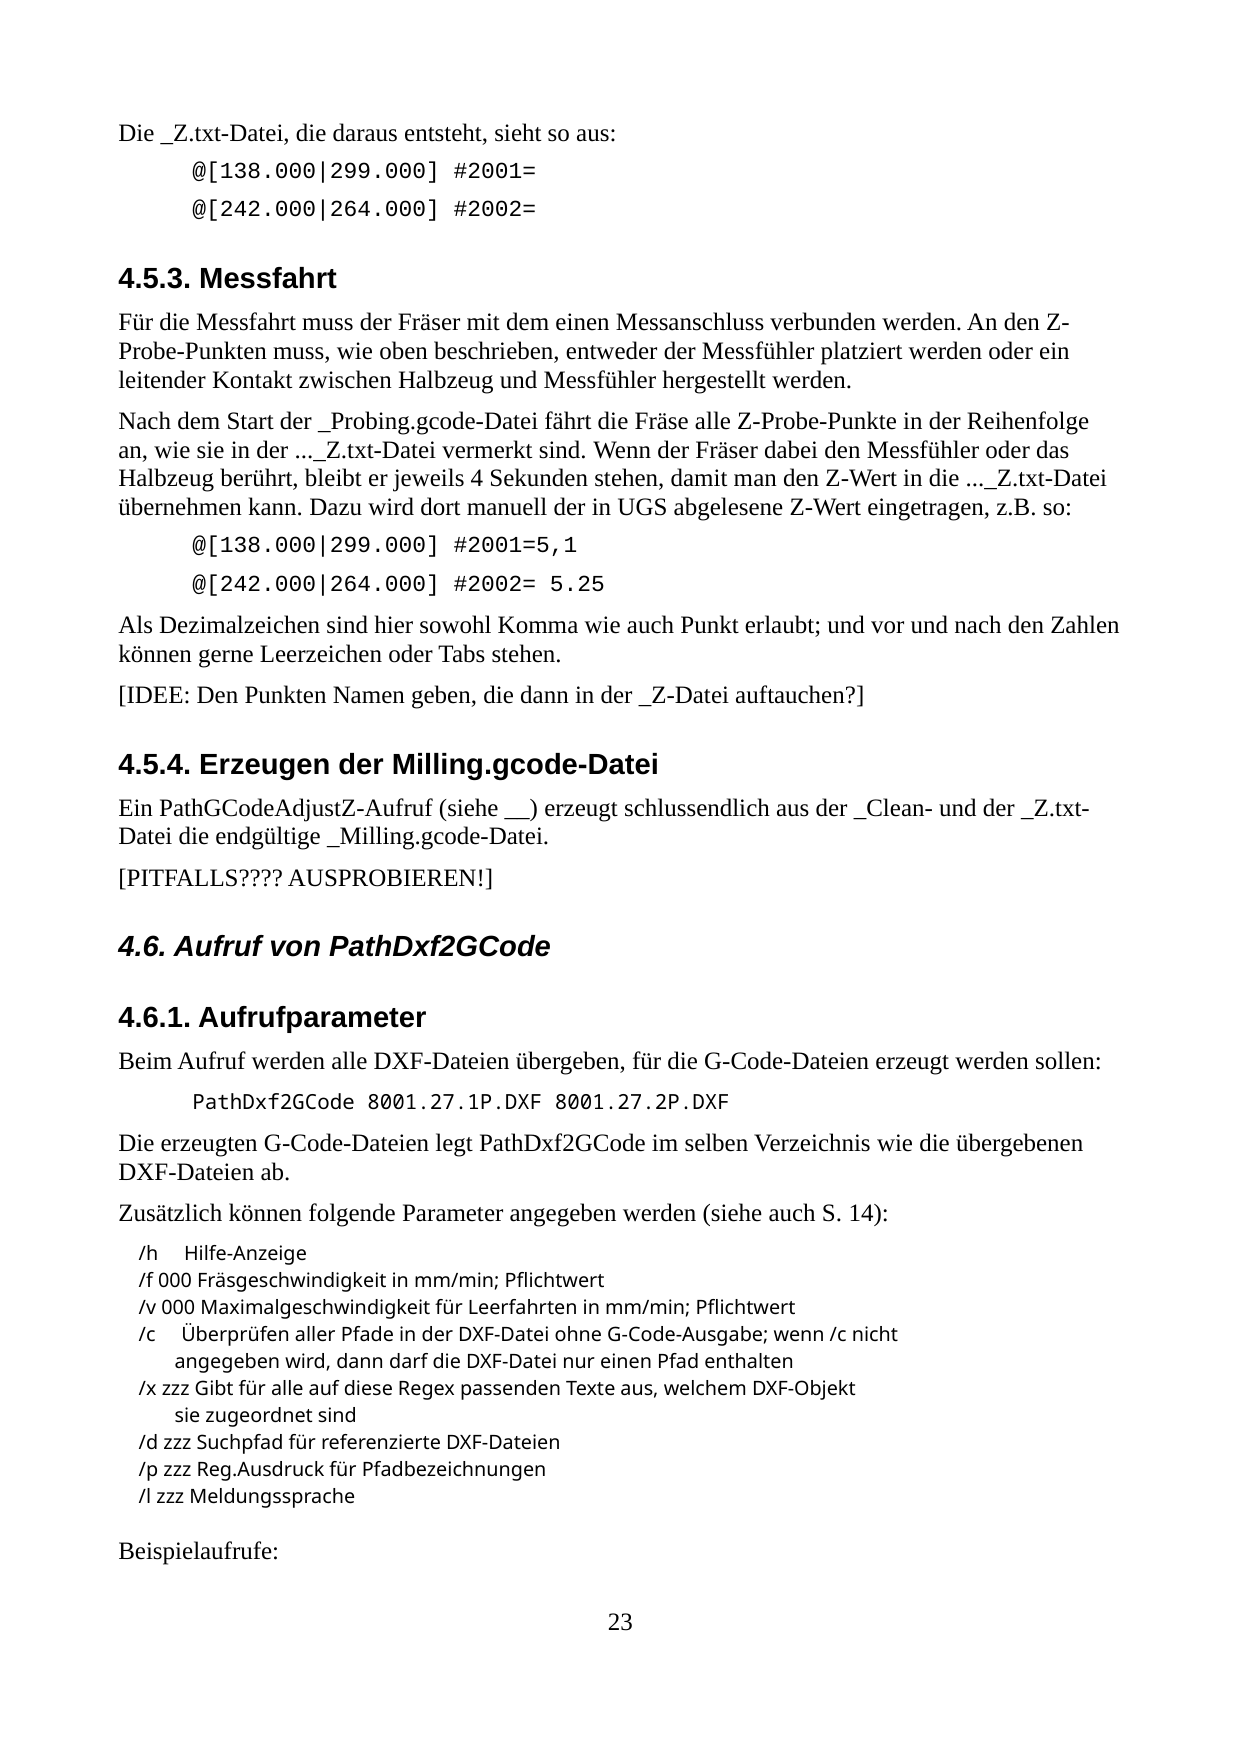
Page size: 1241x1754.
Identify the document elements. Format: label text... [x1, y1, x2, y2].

text sie zugeordnet sind [118, 1401, 1122, 1428]
text Als Dezimalzeichen sind hier sowohl Komma wie auch Punkt erlaubt; und vor und nach den Zahlen können gerne Leerzeichen oder Tabs stehen. [118, 610, 1122, 668]
text Für die Messfahrt muss der Fräser mit dem einen Messanschluss verbunden werden. An den Z-Probe-Punkten muss, wie oben beschrieben, entweder der Messfühler platziert werden oder ein leitender Kontakt zwischen Halbzeug und Messfühler hergestellt werden. [118, 307, 1122, 393]
subtitle 4.5.3. Messfahrt [118, 261, 1122, 295]
text @[242.000|264.000] #2002= 5.25 [192, 572, 1122, 598]
text Beim Aufruf werden alle DXF-Dateien übergeben, für die G-Code-Dateien erzeugt werden sollen: [118, 1046, 1122, 1075]
subtitle 4.5.4. Erzeugen der Milling.gcode-Datei [118, 747, 1122, 780]
text /d zzz Suchpfad für referenzierte DXF-Dateien [118, 1428, 1122, 1455]
text @[242.000|264.000] #2002= [192, 198, 1122, 224]
text Die _Z.txt-Datei, die daraus entsteht, sieht so aus: [118, 118, 1122, 147]
text Ein PathGCodeAdjustZ-Aufruf (siehe __) erzeugt schlussendlich aus der _Clean- und der _Z.txt-Datei die endgültige _Milling.gcode-Datei. [118, 793, 1122, 850]
text angegeben wird, dann darf die DXF-Datei nur einen Pfad enthalten [118, 1347, 1122, 1374]
text Beispielaufrufe: [118, 1536, 1122, 1565]
text /f 000 Fräsgeschwindigkeit in mm/min; Pflichtwert [118, 1266, 1122, 1293]
text PathDxf2GCode 8001.27.1P.DXF 8001.27.2P.DXF [118, 1087, 1122, 1116]
text /l zzz Meldungssprache [118, 1482, 1122, 1509]
text Zusätzlich können folgende Parameter angegeben werden (siehe auch S. 13): [118, 1198, 1122, 1227]
text [IDEE: Den Punkten Namen geben, die dann in der _Z-Datei auftauchen?] [118, 680, 1122, 709]
text @[138.000|299.000] #2001=5,1 [192, 533, 1122, 559]
text @[138.000|299.000] #2001= [192, 159, 1122, 185]
text [PITFALLS???? AUSPROBIEREN!] [118, 863, 1122, 891]
subtitle 4.6.1. Aufrufparameter [118, 1000, 1122, 1033]
text /c Überprüfen aller Pfade in der DXF-Datei ohne G-Code-Ausgabe; wenn /c nicht [118, 1320, 1122, 1347]
text /v 000 Maximalgeschwindigkeit für Leerfahrten in mm/min; Pflichtwert [118, 1293, 1122, 1320]
text /x zzz Gibt für alle auf diese Regex passenden Texte aus, welchem DXF-Objekt [118, 1374, 1122, 1401]
text Die erzeugten G-Code-Dateien legt PathDxf2GCode im selben Verzeichnis wie die übergebenen DXF-Dateien ab. [118, 1128, 1122, 1186]
text Nach dem Start der _Probing.gcode-Datei fährt die Fräse alle Z-Probe-Punkte in der Reihenfolge an, wie sie in der ..._Z.txt-Datei vermerkt sind. Wenn der Fräser dabei den Messfühler oder das Halbzeug berührt, bleibt er jeweils 4 Sekunden stehen, damit man den Z-Wert in die ..._Z.txt-Datei übernehmen kann. Dazu wird dort manuell der in UGS abgelesene Z-Wert eingetragen, z.B. so: [118, 406, 1122, 521]
text /h Hilfe-Anzeige [118, 1239, 1122, 1266]
text /p zzz Reg.Ausdruck für Pfadbezeichnungen [118, 1455, 1122, 1482]
subtitle 4.6. Aufruf von PathDxf2GCode [118, 929, 1122, 962]
